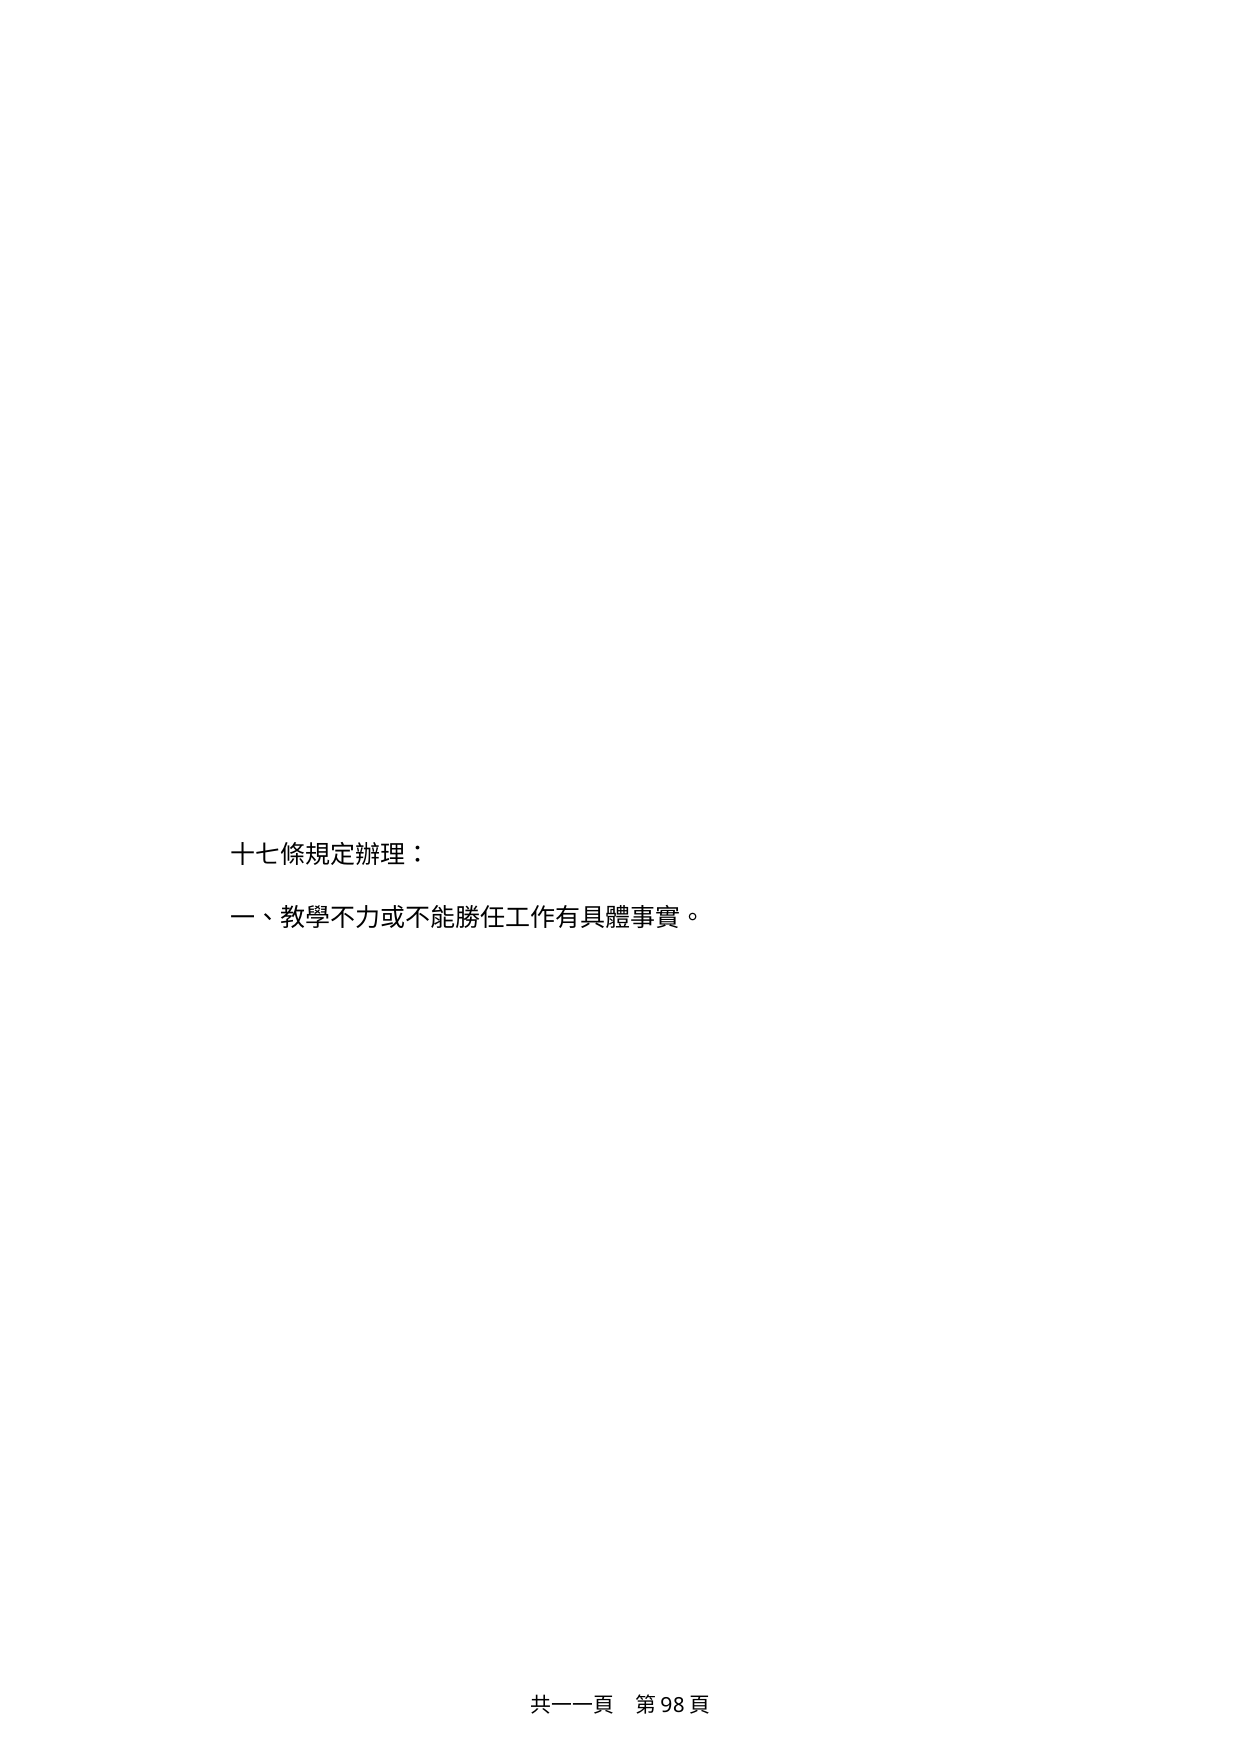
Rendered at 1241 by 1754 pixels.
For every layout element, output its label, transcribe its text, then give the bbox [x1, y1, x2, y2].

text 一、教學不力或不能勝任工作有具體事實。 [118, 874, 1122, 936]
text 十七條規定辦理： [118, 811, 1122, 874]
